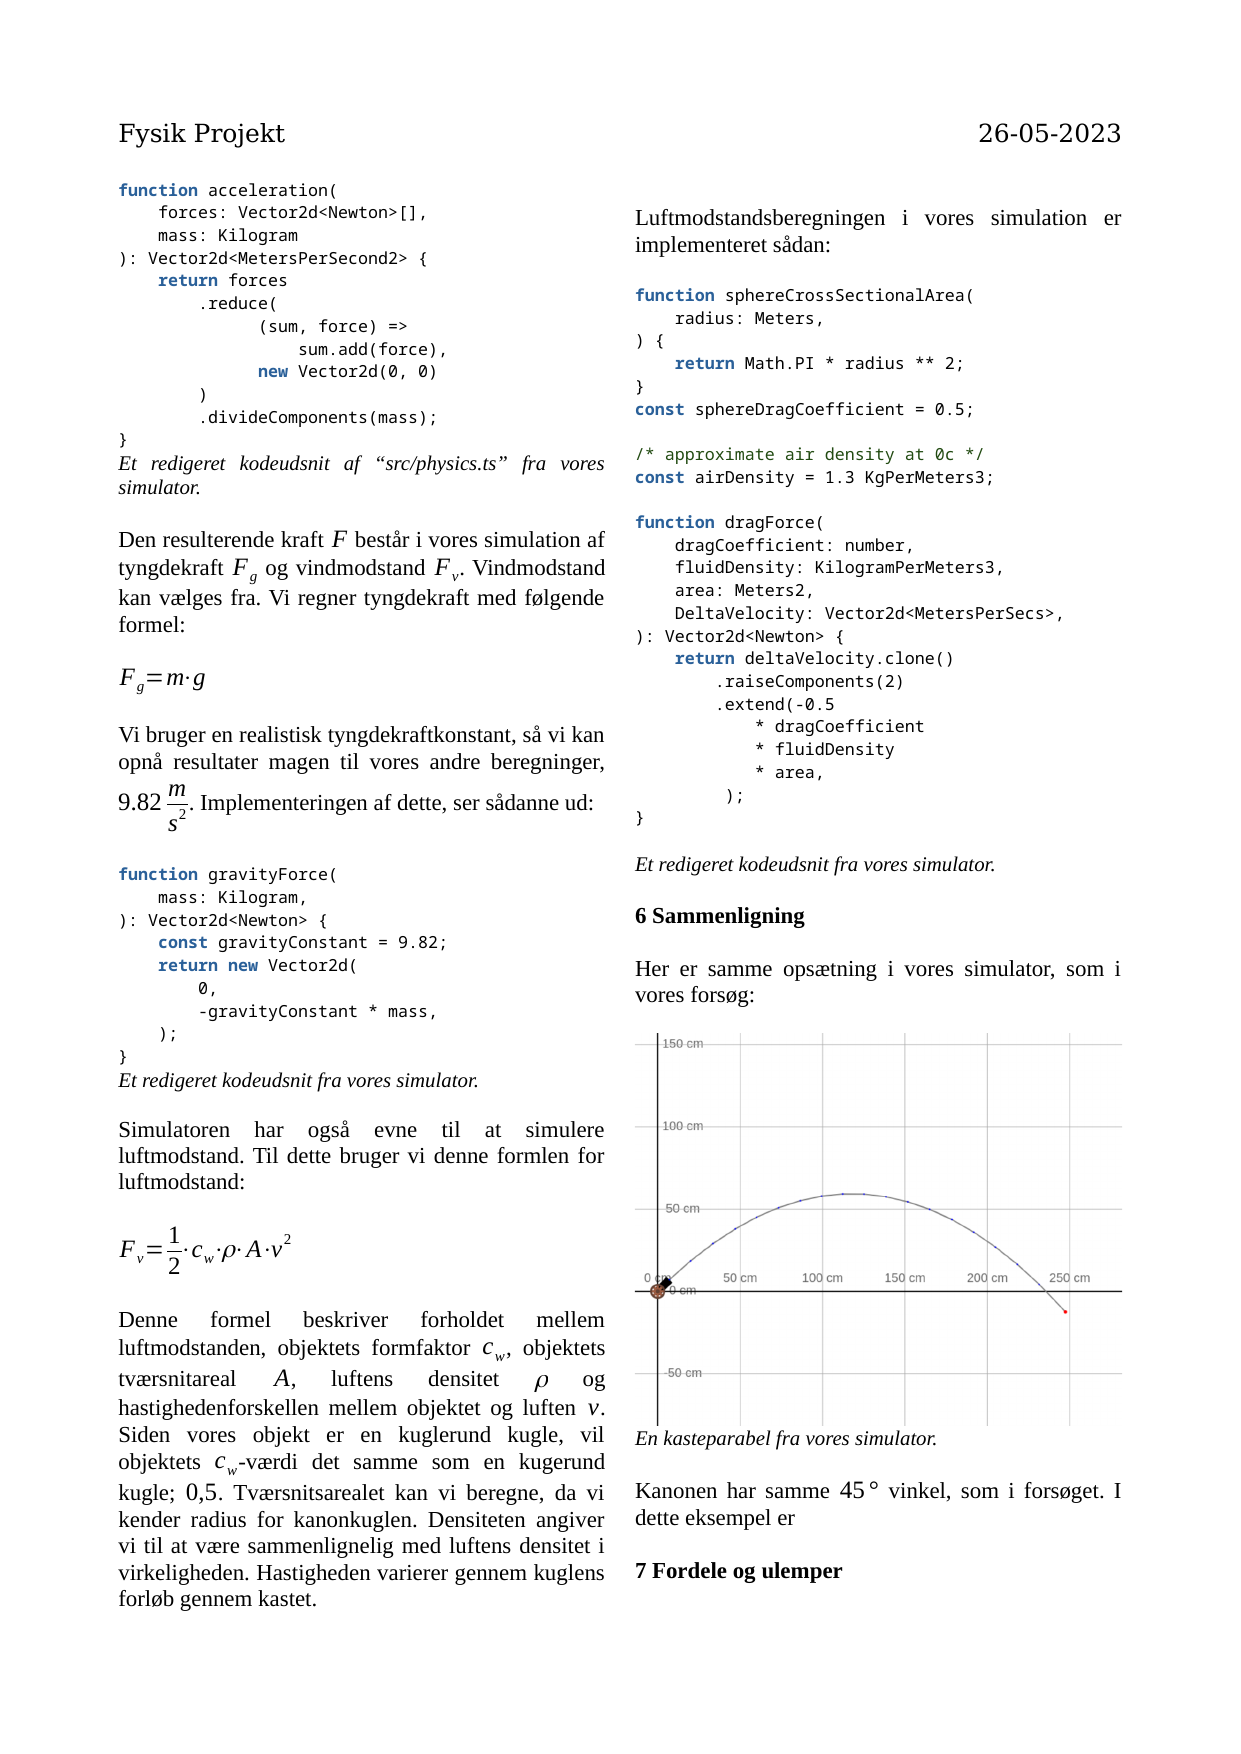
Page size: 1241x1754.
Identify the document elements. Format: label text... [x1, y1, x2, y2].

text Denne formel beskriver forholdet mellem luftmodstanden, objektets formfaktor , objektets tværsnitareal , luftens densitet og hastighedenforskellen mellem objektet og luften . Siden vores objekt er en kuglerund kugle, vil objektets -værdi det samme som en kugerund kugle; . Tværsnitsarealet kan vi beregne, da vi kender radius for kanonkuglen. Densiteten angiver vi til at være sammenlignelig med luftens densitet i virkeligheden. Hastigheden varierer gennem kuglens forløb gennem kastet. [118, 1307, 605, 1612]
text Simulatoren har også evne til at simulere luftmodstand. Til dette bruger vi denne formlen for luftmodstand: [118, 1116, 605, 1195]
text Kanonen har samme vinkel, som i forsøget. I dette eksempel er [635, 1476, 1122, 1530]
text En kasteparabel fra vores simulator. [635, 1426, 1122, 1450]
text 7 Fordele og ulemper [635, 1557, 1122, 1583]
text 6 Sammenligning [635, 902, 1122, 928]
text Den resulterende kraft består i vores simulation af tyngdekraft og vindmodstand . Vindmodstand kan vælges fra. Vi regner tyngdekraft med følgende formel: [118, 525, 605, 637]
text Luftmodstandsberegningen i vores simulation er implementeret sådan: [635, 204, 1122, 257]
text Her er samme opsætning i vores simulator, som i vores forsøg: [635, 954, 1122, 1007]
text Vi bruger en realistisk tyngdekraftkonstant, så vi kan opnå resultater magen til vores andre beregninger, . Implementeringen af dette, ser sådanne ud: [118, 721, 605, 837]
text Et redigeret kodeudsnit af “src/physics.ts” fra vores simulator. [118, 451, 605, 499]
text Et redigeret kodeudsnit fra vores simulator. [118, 1068, 605, 1092]
text Et redigeret kodeudsnit fra vores simulator. [635, 851, 1122, 876]
picture [634, 1033, 1123, 1426]
